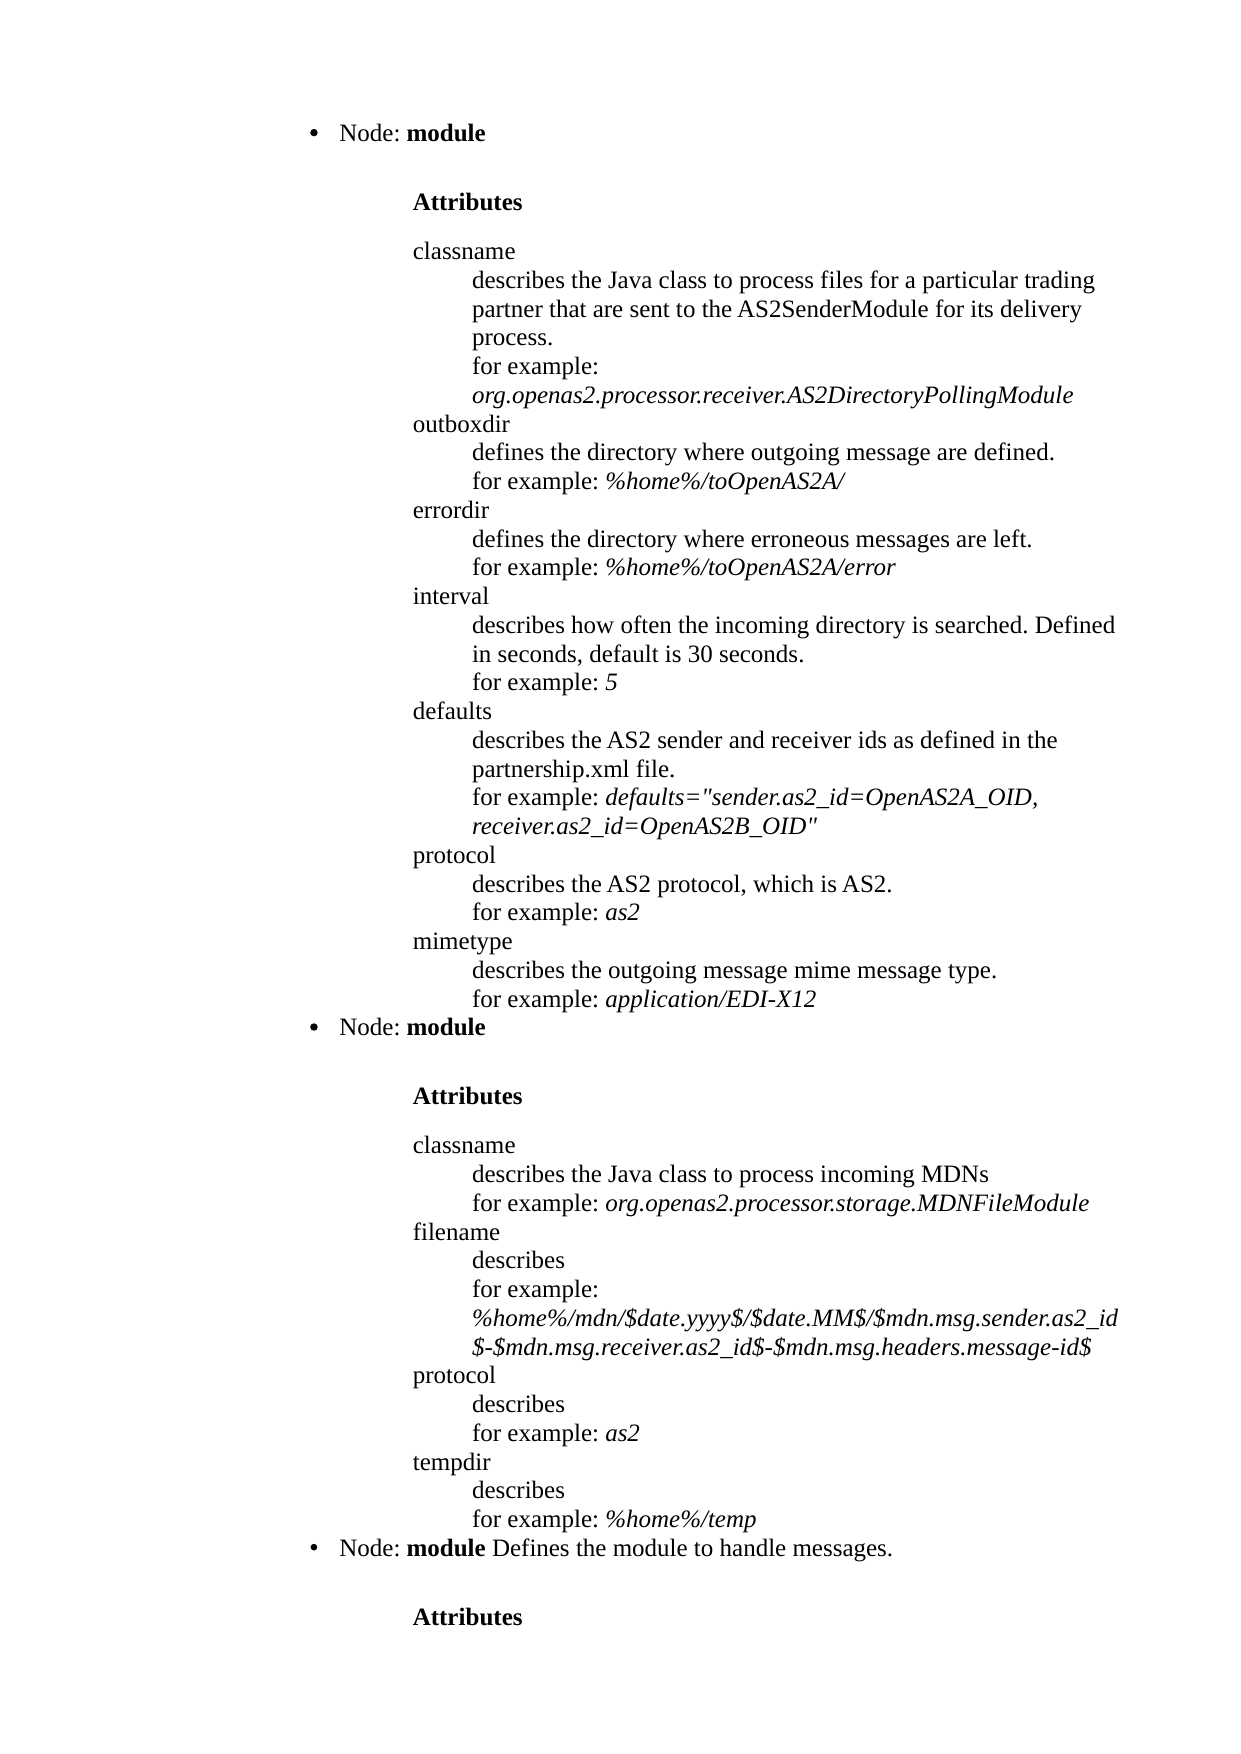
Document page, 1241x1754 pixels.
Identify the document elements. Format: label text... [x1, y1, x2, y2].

list describes the Java class to process incoming MDNs for example: org.openas2.processor.storage.MDNFileModule [442, 1159, 1122, 1217]
list describes the Java class to process files for a particular trading partner that are sent to the AS2SenderModule for its delivery process. for example: org.openas2.processor.receiver.AS2DirectoryPollingModule [442, 265, 1122, 409]
subtitle errordir [383, 495, 1122, 524]
subtitle protocol [383, 1360, 1122, 1389]
list Attributes [383, 1567, 1122, 1631]
list defines the directory where erroneous messages are left. for example: %home%/toOpenAS2A/error [442, 524, 1122, 581]
list Node: module [309, 1012, 1122, 1041]
list defines the directory where outgoing message are defined. for example: %home%/toOpenAS2A/ [442, 437, 1122, 495]
list Node: module [309, 118, 1122, 147]
list describes the AS2 protocol, which is AS2. for example: as2 [442, 869, 1122, 926]
list describes how often the incoming directory is searched. Defined in seconds, default is 30 seconds. for example: 5 [442, 610, 1122, 696]
list describes for example: as2 [442, 1389, 1122, 1447]
list Attributes [383, 153, 1122, 216]
list describes for example: %home%/temp [442, 1475, 1122, 1533]
subtitle outboxdir [383, 409, 1122, 437]
list describes the outgoing message mime message type. for example: application/EDI-X12 [442, 955, 1122, 1012]
subtitle defaults [383, 696, 1122, 725]
subtitle filename [383, 1217, 1122, 1245]
subtitle interval [383, 581, 1122, 610]
subtitle classname [383, 236, 1122, 265]
subtitle mimetype [383, 926, 1122, 955]
list describes for example: %home%/mdn/$date.yyyy$/$date.MM$/$mdn.msg.sender.as2_id$-$mdn.msg.receiver.as2_id$-$mdn.msg.headers.message-id$ [442, 1245, 1122, 1360]
subtitle tempdir [383, 1447, 1122, 1475]
subtitle protocol [383, 840, 1122, 869]
list describes the AS2 sender and receiver ids as defined in the partnership.xml file. for example: defaults="sender.as2_id=OpenAS2A_OID, receiver.as2_id=OpenAS2B_OID" [442, 725, 1122, 840]
list Node: module Defines the module to handle messages. [309, 1533, 1122, 1562]
list Attributes [383, 1047, 1122, 1110]
subtitle classname [383, 1130, 1122, 1159]
